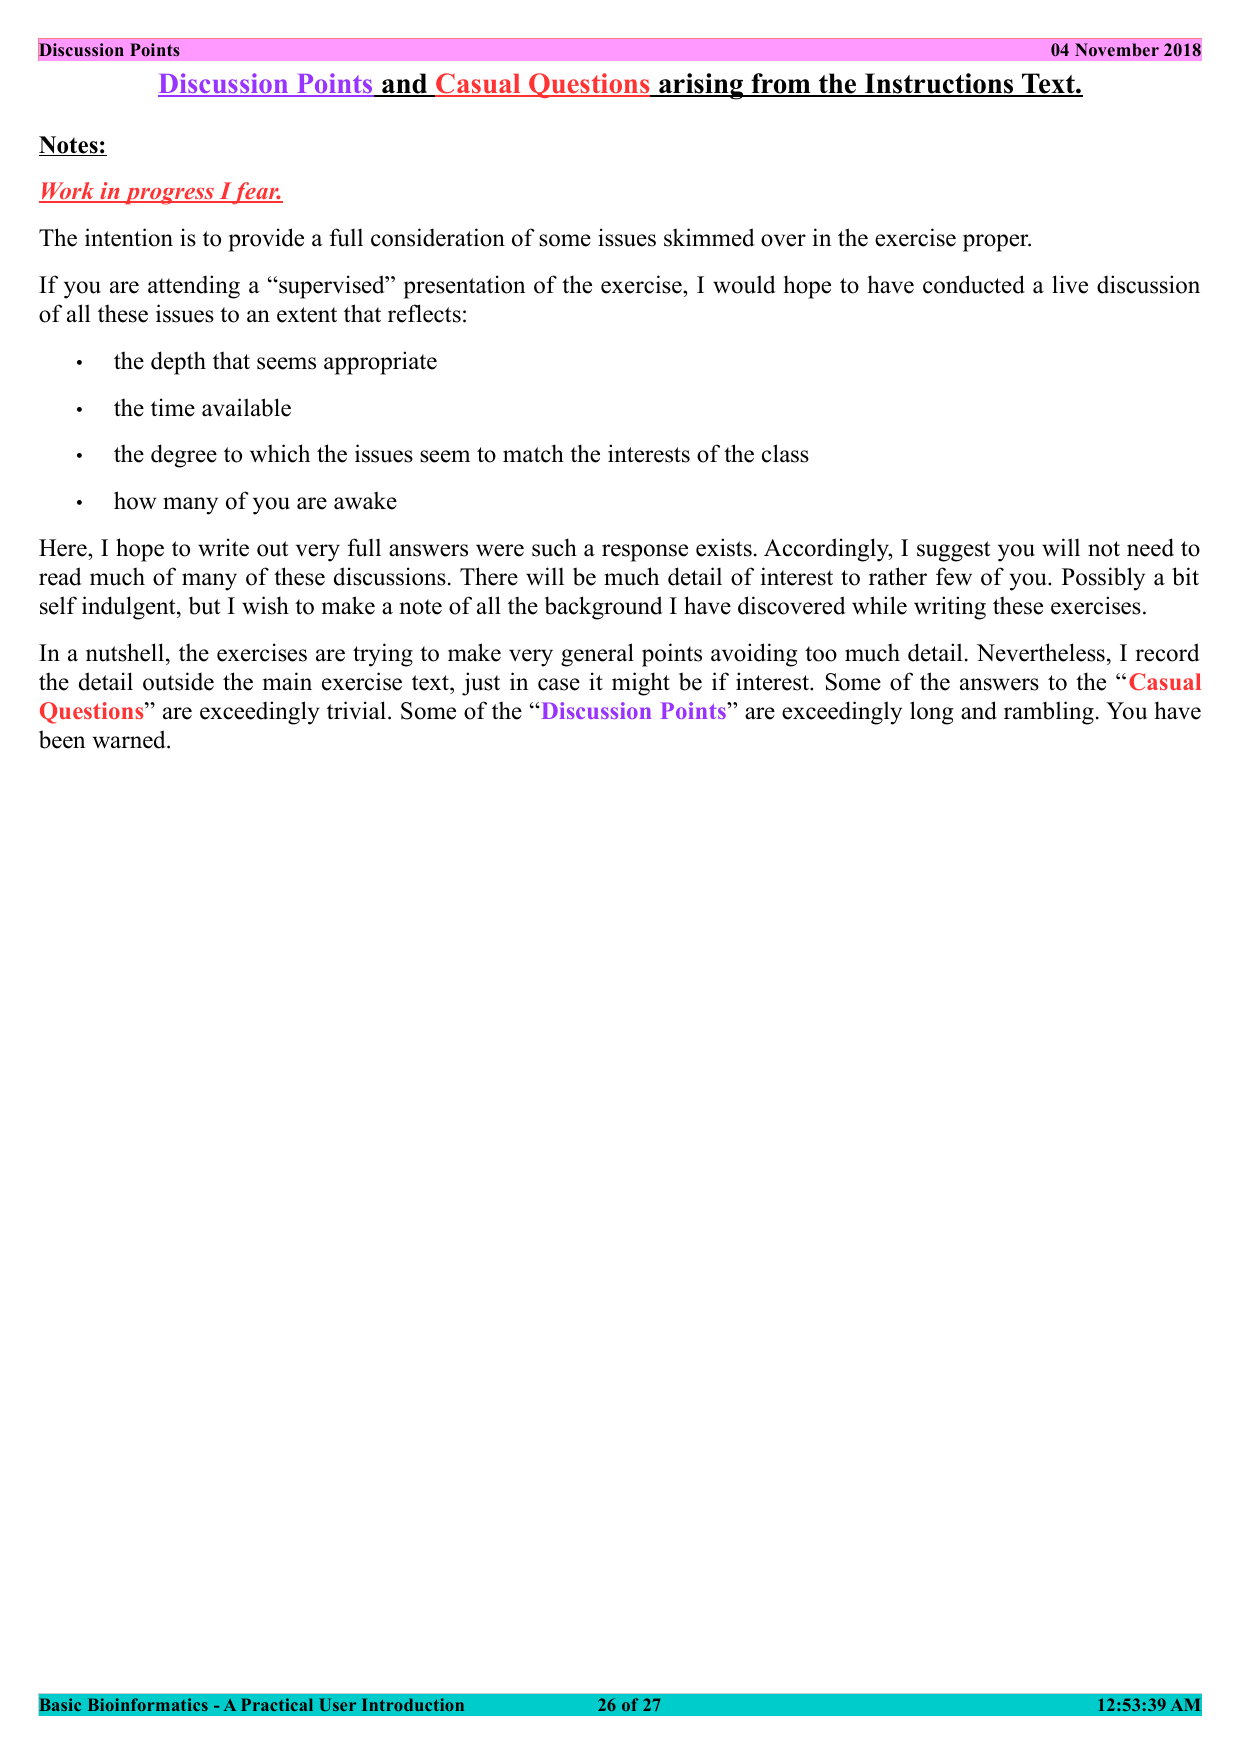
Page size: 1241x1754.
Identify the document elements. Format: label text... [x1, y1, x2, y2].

text Notes: [38, 129, 1202, 158]
text Work in progress I fear. [38, 176, 1202, 205]
list how many of you are awake [76, 486, 1202, 515]
text Here, I hope to write out very full answers were such a response exists. Accordingly, I suggest you will not need to read much of many of these discussions. There will be much detail of interest to rather few of you. Possibly a bit self indulgent, but I wish to make a note of all the background I have discovered while writing these exercises. [38, 533, 1202, 620]
text The intention is to provide a full consideration of some issues skimmed over in the exercise proper. [38, 223, 1202, 252]
list the time available [76, 392, 1202, 421]
list the degree to which the issues seem to match the interests of the class [76, 439, 1202, 468]
list the depth that seems appropriate [76, 346, 1202, 375]
text In a nutshell, the exercises are trying to make very general points avoiding too much detail. Nevertheless, I record the detail outside the main exercise text, just in case it might be if interest. Some of the answers to the “Casual Questions” are exceedingly trivial. Some of the “Discussion Points” are exceedingly long and rambling. You have been warned. [38, 638, 1202, 754]
text If you are attending a “supervised” presentation of the exercise, I would hope to have conducted a live discussion of all these issues to an extent that reflects: [38, 270, 1202, 328]
text Discussion Points and Casual Questions arising from the Instructions Text. [38, 66, 1202, 100]
